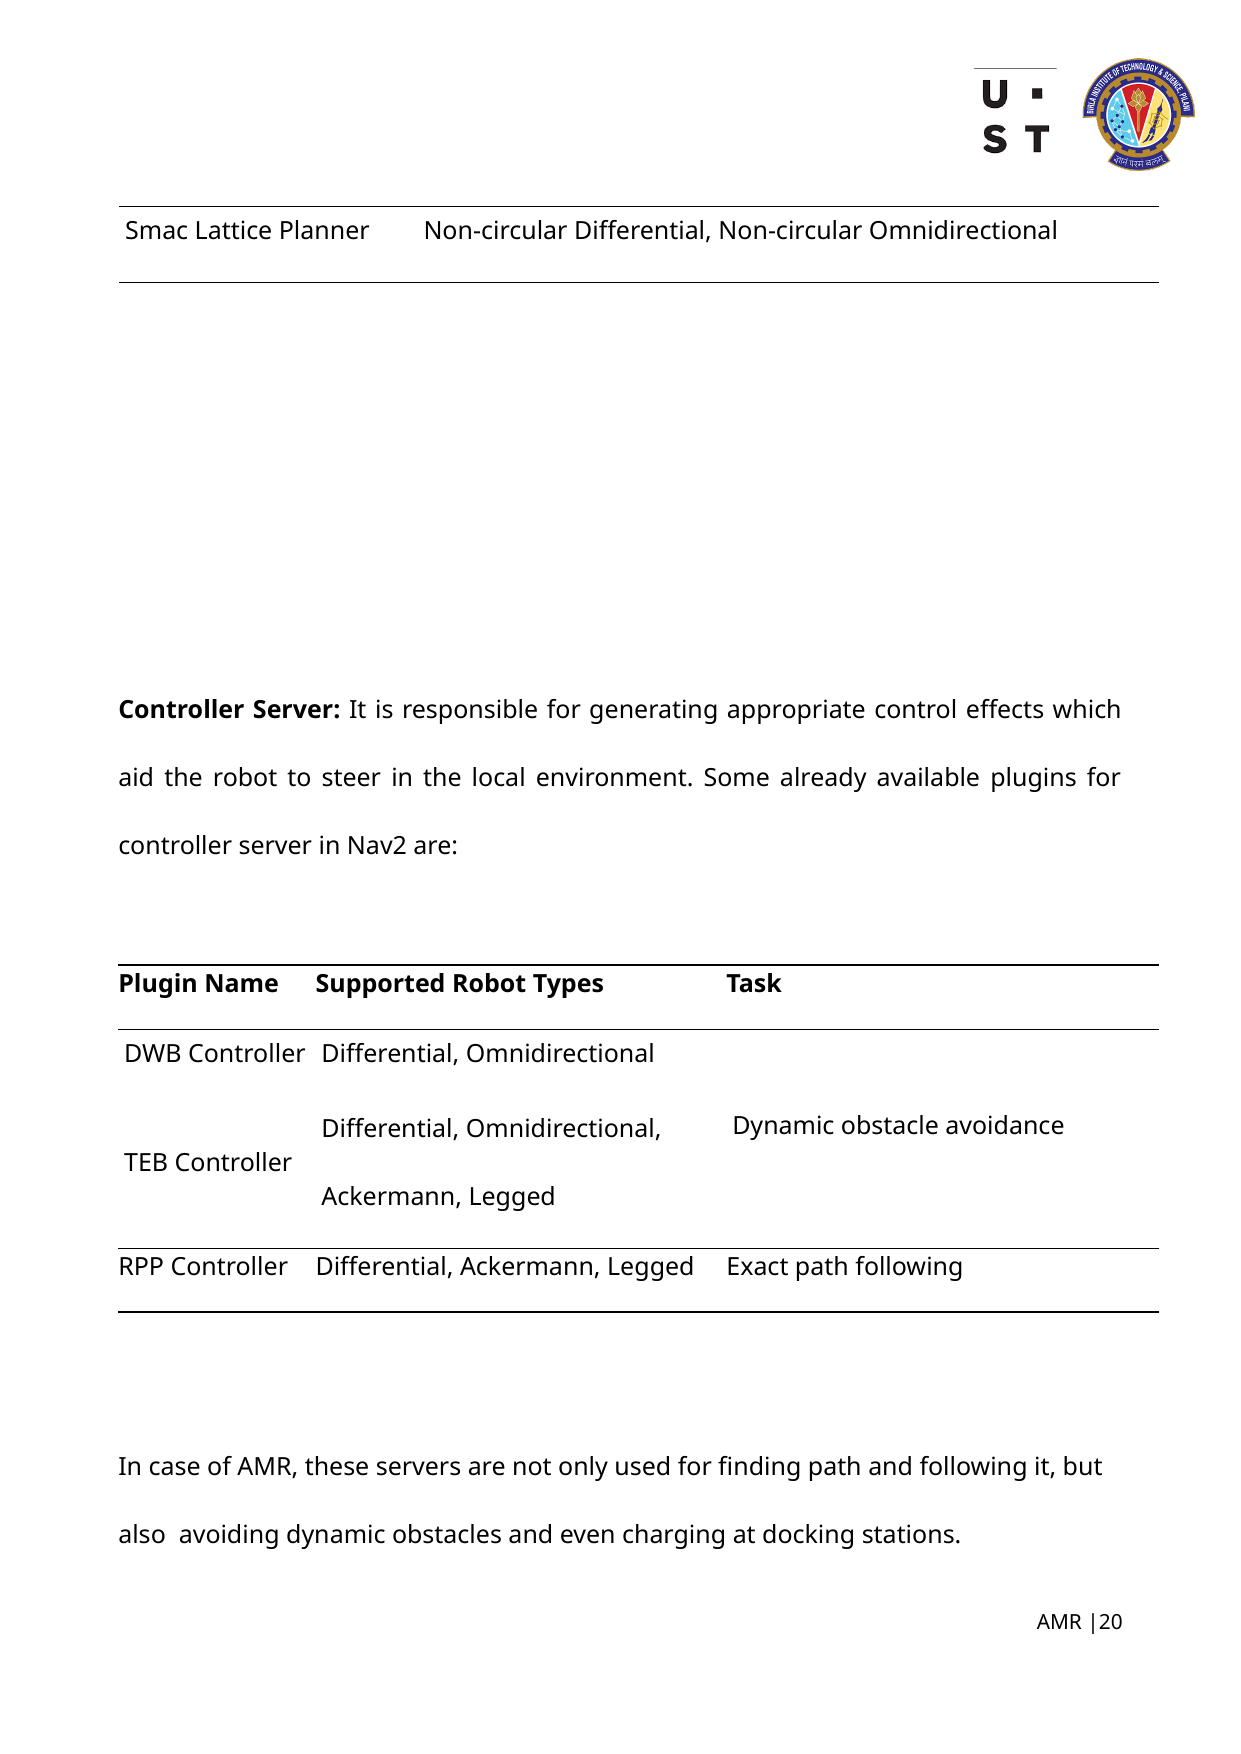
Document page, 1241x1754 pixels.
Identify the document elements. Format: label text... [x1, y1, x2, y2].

table_cell Differential, Ackermann, Legged [315, 1249, 726, 1311]
table_cell RPP Controller [118, 1249, 315, 1311]
table_header Task [726, 966, 1159, 1028]
picture [1082, 58, 1195, 171]
table_cell Dynamic obstacle avoidance [726, 1030, 1159, 1247]
table_cell DWB Controller [118, 1030, 315, 1104]
table_cell Non-circular Differential, Non-circular Omnidirectional [418, 207, 1159, 281]
text Controller Server: It is responsible for generating appropriate control effects which aid the robot to steer in the local environment. Some already available plugins for controller server in Nav2 are: [118, 692, 1122, 862]
table_cell Exact path following [726, 1249, 1159, 1311]
table_cell TEB Controller [118, 1104, 315, 1247]
table_header Supported Robot Types [315, 966, 726, 1028]
table_cell Smac Lattice Planner [119, 207, 418, 281]
table_cell Differential, Omnidirectional, Ackermann, Legged [315, 1104, 726, 1247]
text In case of AMR, these servers are not only used for finding path and following it, but also avoiding dynamic obstacles and even charging at docking stations. [118, 1449, 1122, 1551]
table_header Plugin Name [118, 966, 315, 1028]
picture [973, 68, 1057, 161]
table_cell Differential, Omnidirectional [315, 1030, 726, 1104]
